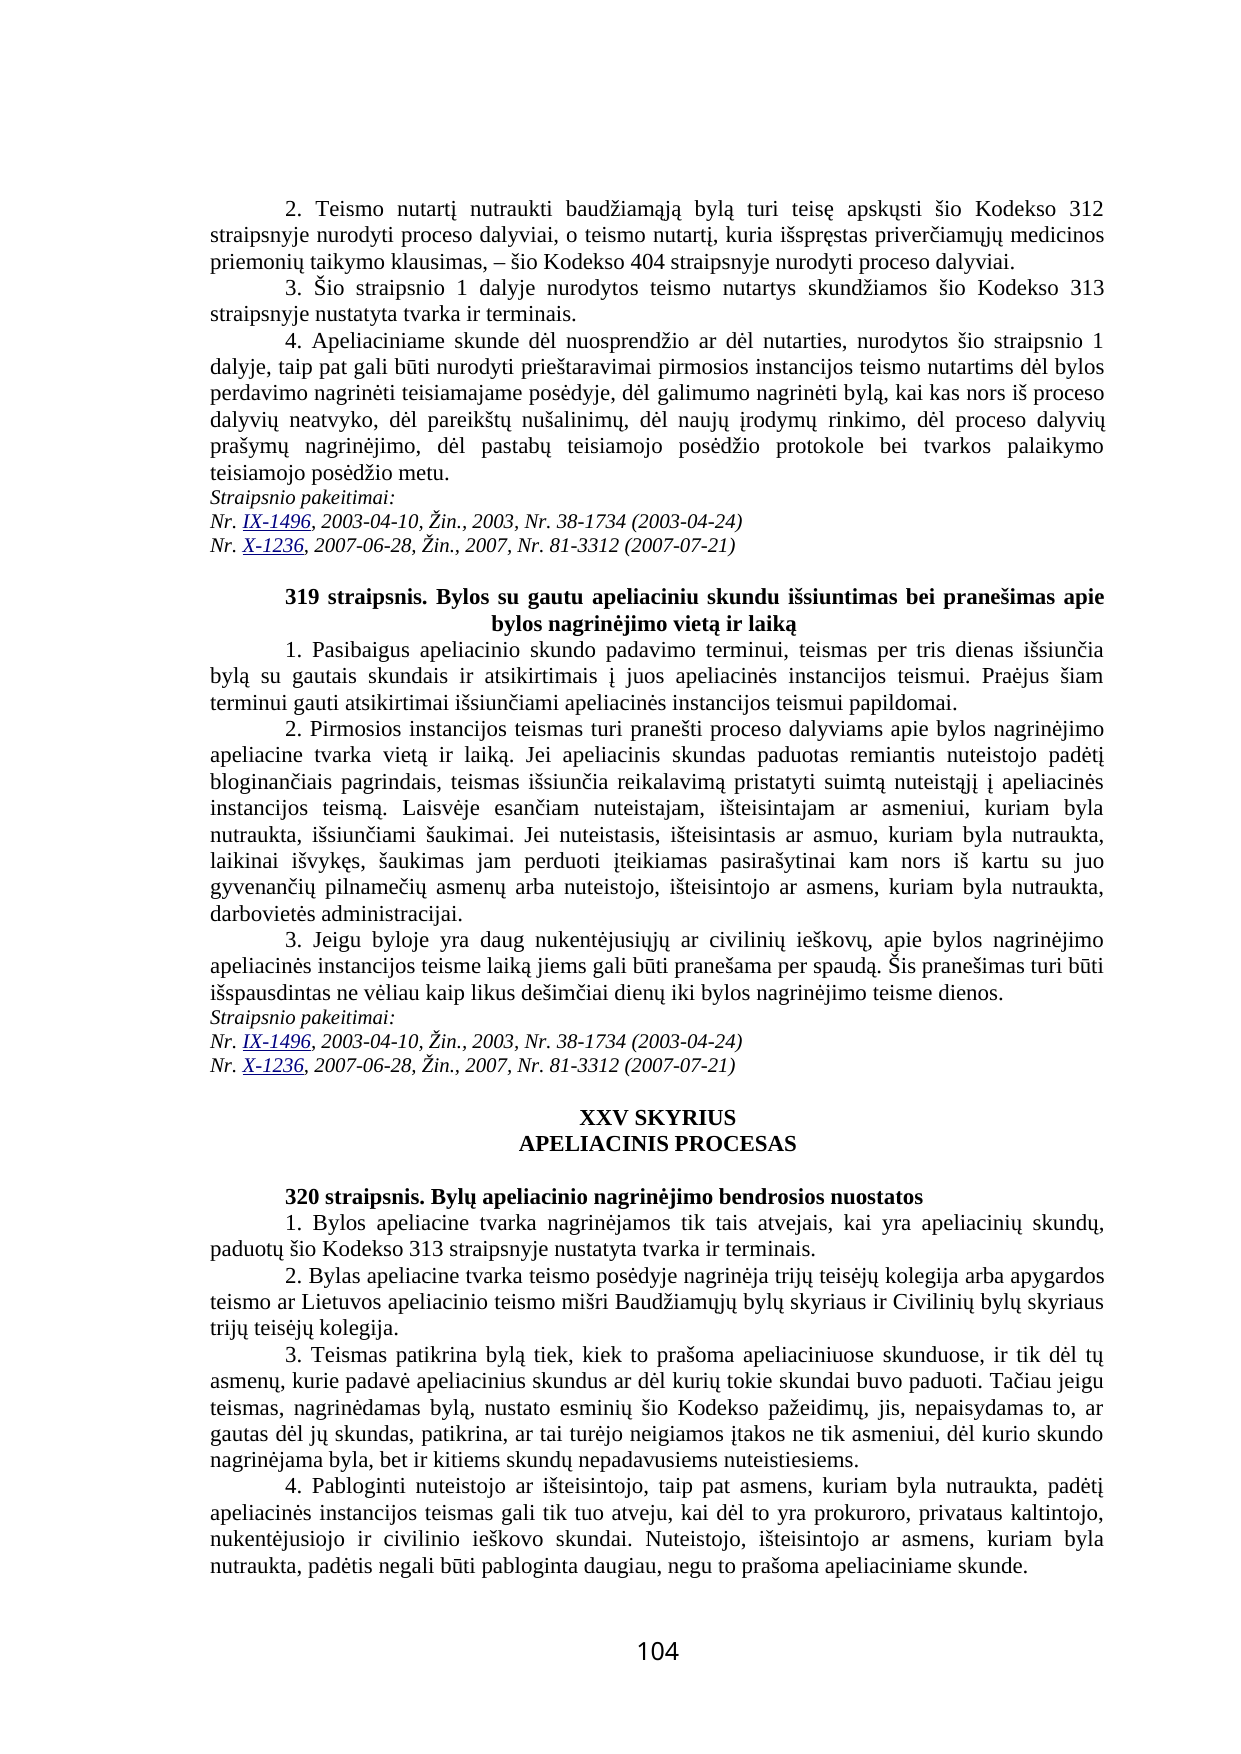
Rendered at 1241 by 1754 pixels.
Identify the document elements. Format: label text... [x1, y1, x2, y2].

text Straipsnio pakeitimai: [210, 485, 1106, 509]
text 2. Teismo nutartį nutraukti baudžiamąją bylą turi teisę apskųsti šio Kodekso 312 straipsnyje nurodyti proceso dalyviai, o teismo nutartį, kuria išspręstas priverčiamųjų medicinos priemonių taikymo klausimas, – šio Kodekso 404 straipsnyje nurodyti proceso dalyviai. [210, 195, 1106, 274]
subtitle XXV skyrius [210, 1104, 1106, 1130]
text 3. Jeigu byloje yra daug nukentėjusiųjų ar civilinių ieškovų, apie bylos nagrinėjimo apeliacinės instancijos teisme laiką jiems gali būti pranešama per spaudą. Šis pranešimas turi būti išspausdintas ne vėliau kaip likus dešimčiai dienų iki bylos nagrinėjimo teisme dienos. [210, 926, 1106, 1005]
text 1. Bylos apeliacine tvarka nagrinėjamos tik tais atvejais, kai yra apeliacinių skundų, paduotų šio Kodekso 313 straipsnyje nustatyta tvarka ir terminais. [210, 1209, 1106, 1262]
text 319 straipsnis. Bylos su gautu apeliaciniu skundu išsiuntimas bei pranešimas apie bylos nagrinėjimo vietą ir laiką [285, 583, 1106, 636]
text 3. Šio straipsnio 1 dalyje nurodytos teismo nutartys skundžiamos šio Kodekso 313 straipsnyje nustatyta tvarka ir terminais. [210, 274, 1106, 327]
text 3. Teismas patikrina bylą tiek, kiek to prašoma apeliaciniuose skunduose, ir tik dėl tų asmenų, kurie padavė apeliacinius skundus ar dėl kurių tokie skundai buvo paduoti. Tačiau jeigu teismas, nagrinėdamas bylą, nustato esminių šio Kodekso pažeidimų, jis, nepaisydamas to, ar gautas dėl jų skundas, patikrina, ar tai turėjo neigiamos įtakos ne tik asmeniui, dėl kurio skundo nagrinėjama byla, bet ir kitiems skundų nepadavusiems nuteistiesiems. [210, 1341, 1106, 1473]
text Nr. IX-1496, 2003-04-10, Žin., 2003, Nr. 38-1734 (2003-04-24) [210, 1029, 1106, 1053]
text 4. Pabloginti nuteistojo ar išteisintojo, taip pat asmens, kuriam byla nutraukta, padėtį apeliacinės instancijos teismas gali tik tuo atveju, kai dėl to yra prokuroro, privataus kaltintojo, nukentėjusiojo ir civilinio ieškovo skundai. Nuteistojo, išteisintojo ar asmens, kuriam byla nutraukta, padėtis negali būti pabloginta daugiau, negu to prašoma apeliaciniame skunde. [210, 1473, 1106, 1578]
text 4. Apeliaciniame skunde dėl nuosprendžio ar dėl nutarties, nurodytos šio straipsnio 1 dalyje, taip pat gali būti nurodyti prieštaravimai pirmosios instancijos teismo nutartims dėl bylos perdavimo nagrinėti teisiamajame posėdyje, dėl galimumo nagrinėti bylą, kai kas nors iš proceso dalyvių neatvyko, dėl pareikštų nušalinimų, dėl naujų įrodymų rinkimo, dėl proceso dalyvių prašymų nagrinėjimo, dėl pastabų teisiamojo posėdžio protokole bei tvarkos palaikymo teisiamojo posėdžio metu. [210, 327, 1106, 485]
text Straipsnio pakeitimai: [210, 1005, 1106, 1029]
text 320 straipsnis. Bylų apeliacinio nagrinėjimo bendrosios nuostatos [210, 1183, 1106, 1209]
text Apeliacinis procesas [210, 1130, 1106, 1156]
text Nr. IX-1496, 2003-04-10, Žin., 2003, Nr. 38-1734 (2003-04-24) [210, 509, 1106, 533]
text 1. Pasibaigus apeliacinio skundo padavimo terminui, teismas per tris dienas išsiunčia bylą su gautais skundais ir atsikirtimais į juos apeliacinės instancijos teismui. Praėjus šiam terminui gauti atsikirtimai išsiunčiami apeliacinės instancijos teismui papildomai. [210, 636, 1106, 715]
text 2. Pirmosios instancijos teismas turi pranešti proceso dalyviams apie bylos nagrinėjimo apeliacine tvarka vietą ir laiką. Jei apeliacinis skundas paduotas remiantis nuteistojo padėtį bloginančiais pagrindais, teismas išsiunčia reikalavimą pristatyti suimtą nuteistąjį į apeliacinės instancijos teismą. Laisvėje esančiam nuteistajam, išteisintajam ar asmeniui, kuriam byla nutraukta, išsiunčiami šaukimai. Jei nuteistasis, išteisintasis ar asmuo, kuriam byla nutraukta, laikinai išvykęs, šaukimas jam perduoti įteikiamas pasirašytinai kam nors iš kartu su juo gyvenančių pilnamečių asmenų arba nuteistojo, išteisintojo ar asmens, kuriam byla nutraukta, darbovietės administracijai. [210, 715, 1106, 926]
text 2. Bylas apeliacine tvarka teismo posėdyje nagrinėja trijų teisėjų kolegija arba apygardos teismo ar Lietuvos apeliacinio teismo mišri Baudžiamųjų bylų skyriaus ir Civilinių bylų skyriaus trijų teisėjų kolegija. [210, 1262, 1106, 1341]
text Nr. X-1236, 2007-06-28, Žin., 2007, Nr. 81-3312 (2007-07-21) [210, 1053, 1106, 1077]
text Nr. X-1236, 2007-06-28, Žin., 2007, Nr. 81-3312 (2007-07-21) [210, 533, 1106, 557]
